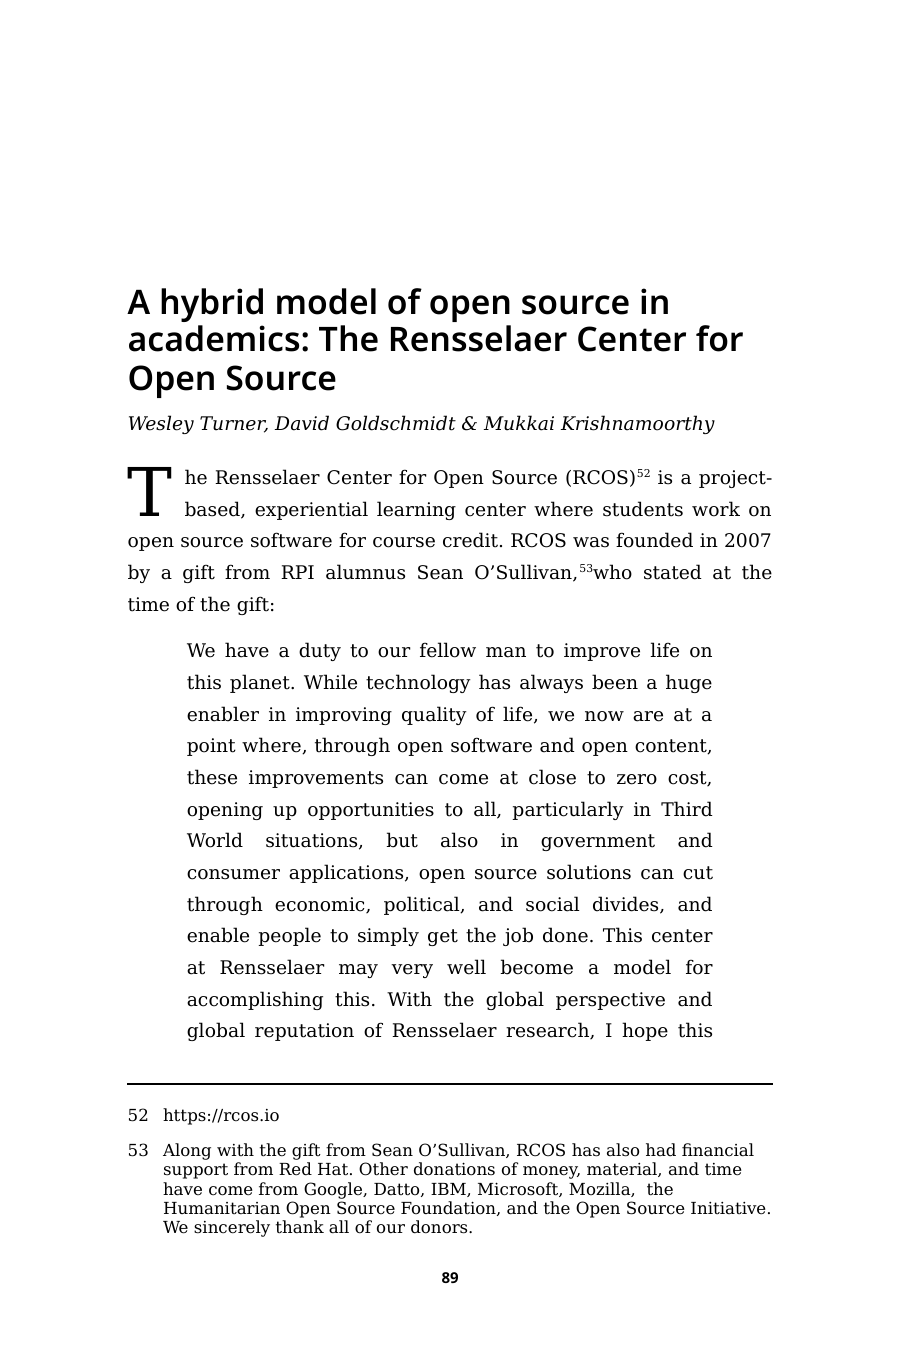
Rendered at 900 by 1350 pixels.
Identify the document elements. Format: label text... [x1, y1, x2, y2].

text We have a duty to our fellow man to improve life on this planet. While technology has always been a huge enabler in improving quality of life, we now are at a point where, through open software and open content, these improvements can come at close to zero cost, opening up opportunities to all, particularly in Third World situations, but also in government and consumer applications, open source solutions can cut through economic, political, and social divides, and enable people to simply get the job done. This center at Rensselaer may very well become a model for accomplishing this. With the global perspective and global reputation of Rensselaer research, I hope this [187, 640, 713, 1042]
text The Rensselaer Center for Open Source (RCOS) is a project-based, experiential learning center where students work on open source software for course credit. RCOS was founded in 2007 by a gift from RPI alumnus Sean O’Sullivan,who stated at the time of the gift: [127, 467, 772, 616]
text Along with the gift from Sean O’Sullivan, RCOS has also had financial support from Red Hat. Other donations of money, material, and time have come from Google, Datto, IBM, Microsoft, Mozilla, the Humanitarian Open Source Foundation, and the Open Source Initiative. We sincerely thank all of our donors. [127, 1141, 772, 1237]
text Wesley Turner, David Goldschmidt & Mukkai Krishnamoorthy [127, 413, 772, 435]
text https://rcos.io [127, 1106, 772, 1126]
subtitle A hybrid model of open source in academics: The Rensselaer Center for Open Source [127, 283, 772, 400]
